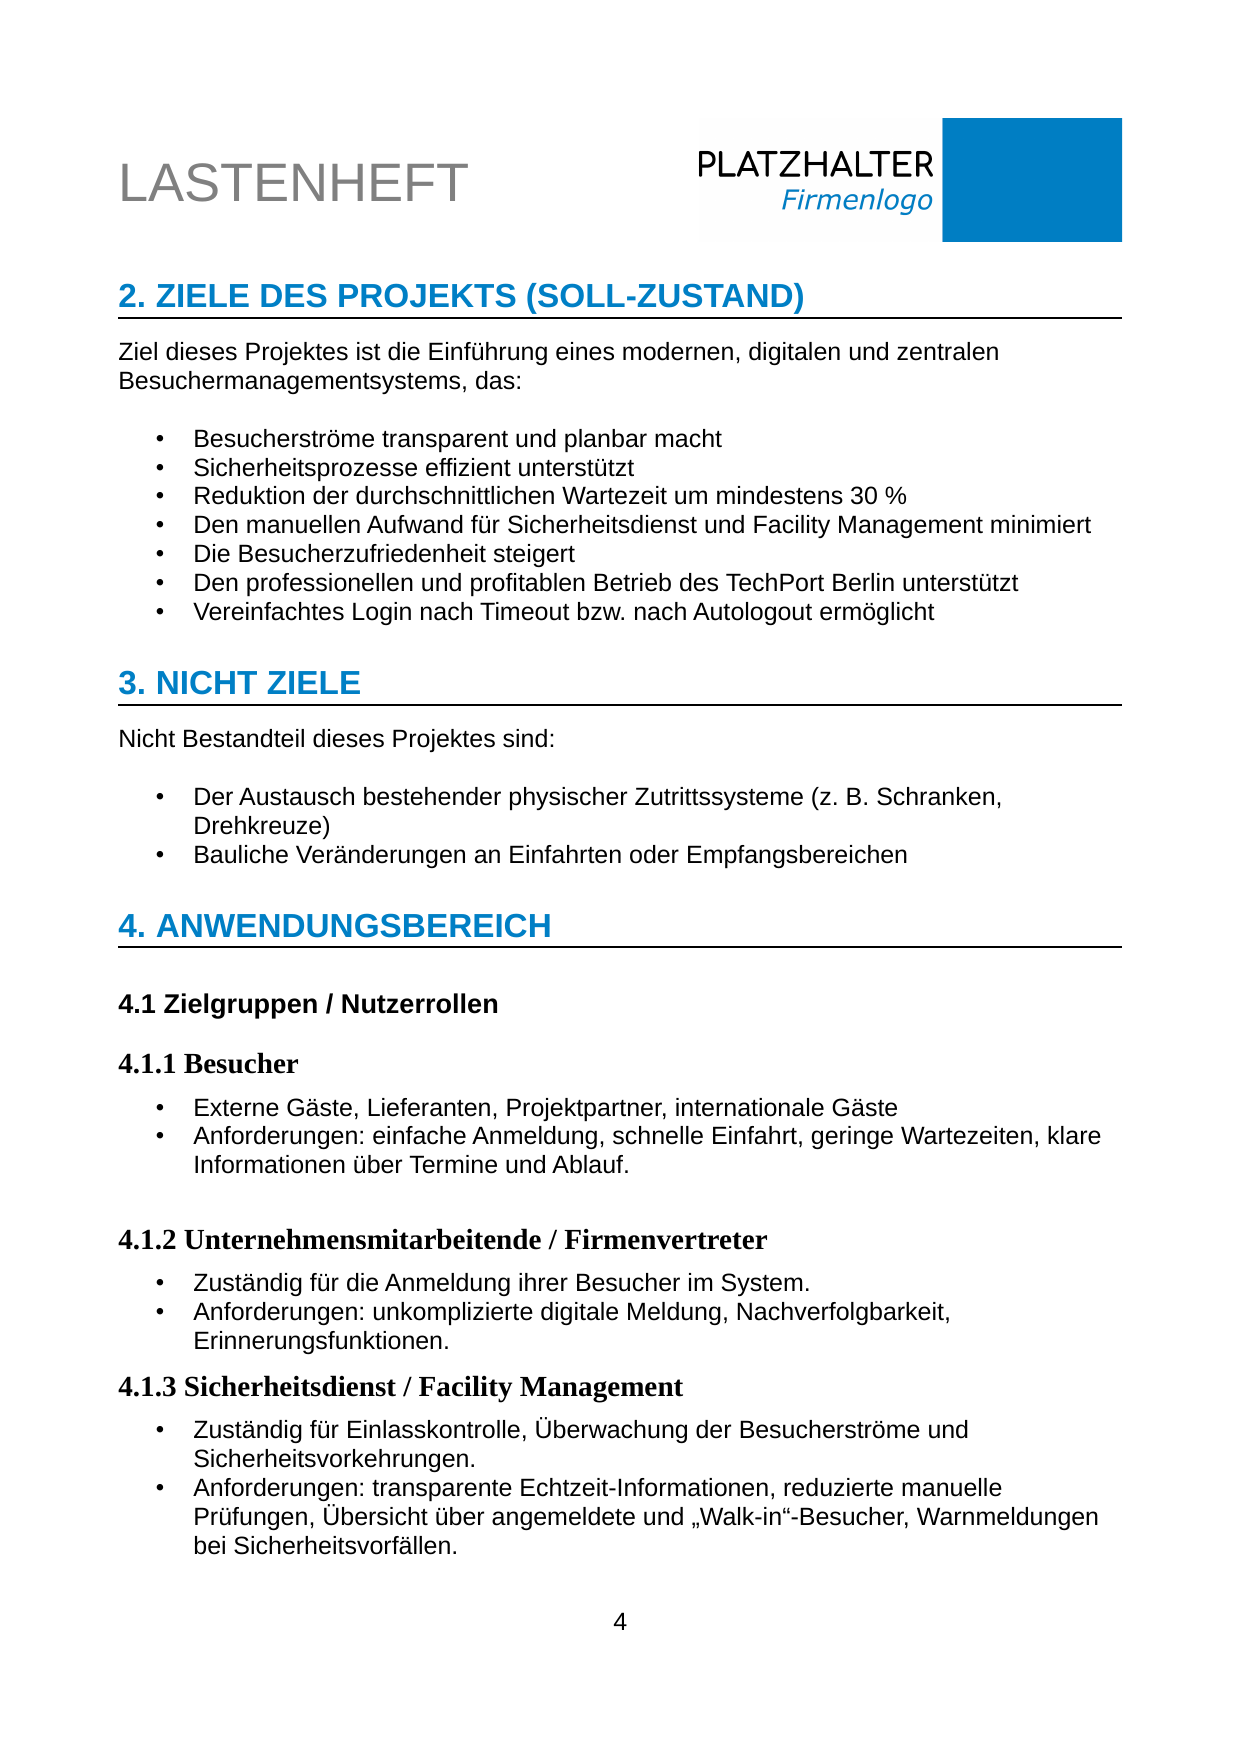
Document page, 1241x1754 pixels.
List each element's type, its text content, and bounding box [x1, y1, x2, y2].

subtitle Ziele des Projekts (SOLL-Zustand) [118, 276, 1122, 317]
list Der Austausch bestehender physischer Zutrittssysteme (z. B. Schranken, Drehkreuze) [156, 782, 1122, 839]
list Den professionellen und profitablen Betrieb des TechPort Berlin unterstützt [156, 568, 1122, 597]
subtitle 4.1.1 Besucher [118, 1046, 1122, 1080]
list Besucherströme transparent und planbar macht [156, 424, 1122, 452]
subtitle Anwendungsbereich [118, 906, 1122, 946]
text Nicht Bestandteil dieses Projektes sind: [118, 724, 1122, 753]
subtitle 4.1.3 Sicherheitsdienst / Facility Management [118, 1369, 1122, 1403]
text Ziel dieses Projektes ist die Einführung eines modernen, digitalen und zentralen [118, 337, 1122, 366]
list Zuständig für die Anmeldung ihrer Besucher im System. [156, 1268, 1122, 1297]
list Reduktion der durchschnittlichen Wartezeit um mindestens 30 % [156, 481, 1122, 510]
subtitle Nicht Ziele [118, 663, 1122, 704]
list Den manuellen Aufwand für Sicherheitsdienst und Facility Management minimiert [156, 510, 1122, 539]
list Anforderungen: einfache Anmeldung, schnelle Einfahrt, geringe Wartezeiten, klare Informationen über Termine und Ablauf. [156, 1121, 1122, 1208]
text Besuchermanagementsystems, das: [118, 366, 1122, 395]
subtitle 4.1.2 Unternehmensmitarbeitende / Firmenvertreter [118, 1222, 1122, 1256]
list Vereinfachtes Login nach Timeout bzw. nach Autologout ermöglicht [156, 597, 1122, 626]
list Anforderungen: transparente Echtzeit-Informationen, reduzierte manuelle Prüfungen, Übersicht über angemeldete und „Walk-in“-Besucher, Warnmeldungen bei Sicherheitsvorfällen. [156, 1473, 1122, 1559]
subtitle 4.1 Zielgruppen / Nutzerrollen [118, 988, 1122, 1019]
list Zuständig für Einlasskontrolle, Überwachung der Besucherströme und Sicherheitsvorkehrungen. [156, 1415, 1122, 1473]
list Sicherheitsprozesse effizient unterstützt [156, 452, 1122, 481]
list Externe Gäste, Lieferanten, Projektpartner, internationale Gäste [156, 1092, 1122, 1121]
list Bauliche Veränderungen an Einfahrten oder Empfangsbereichen [156, 839, 1122, 868]
list Anforderungen: unkomplizierte digitale Meldung, Nachverfolgbarkeit, Erinnerungsfunktionen. [156, 1297, 1122, 1355]
list Die Besucherzufriedenheit steigert [156, 539, 1122, 568]
picture [698, 118, 1123, 242]
